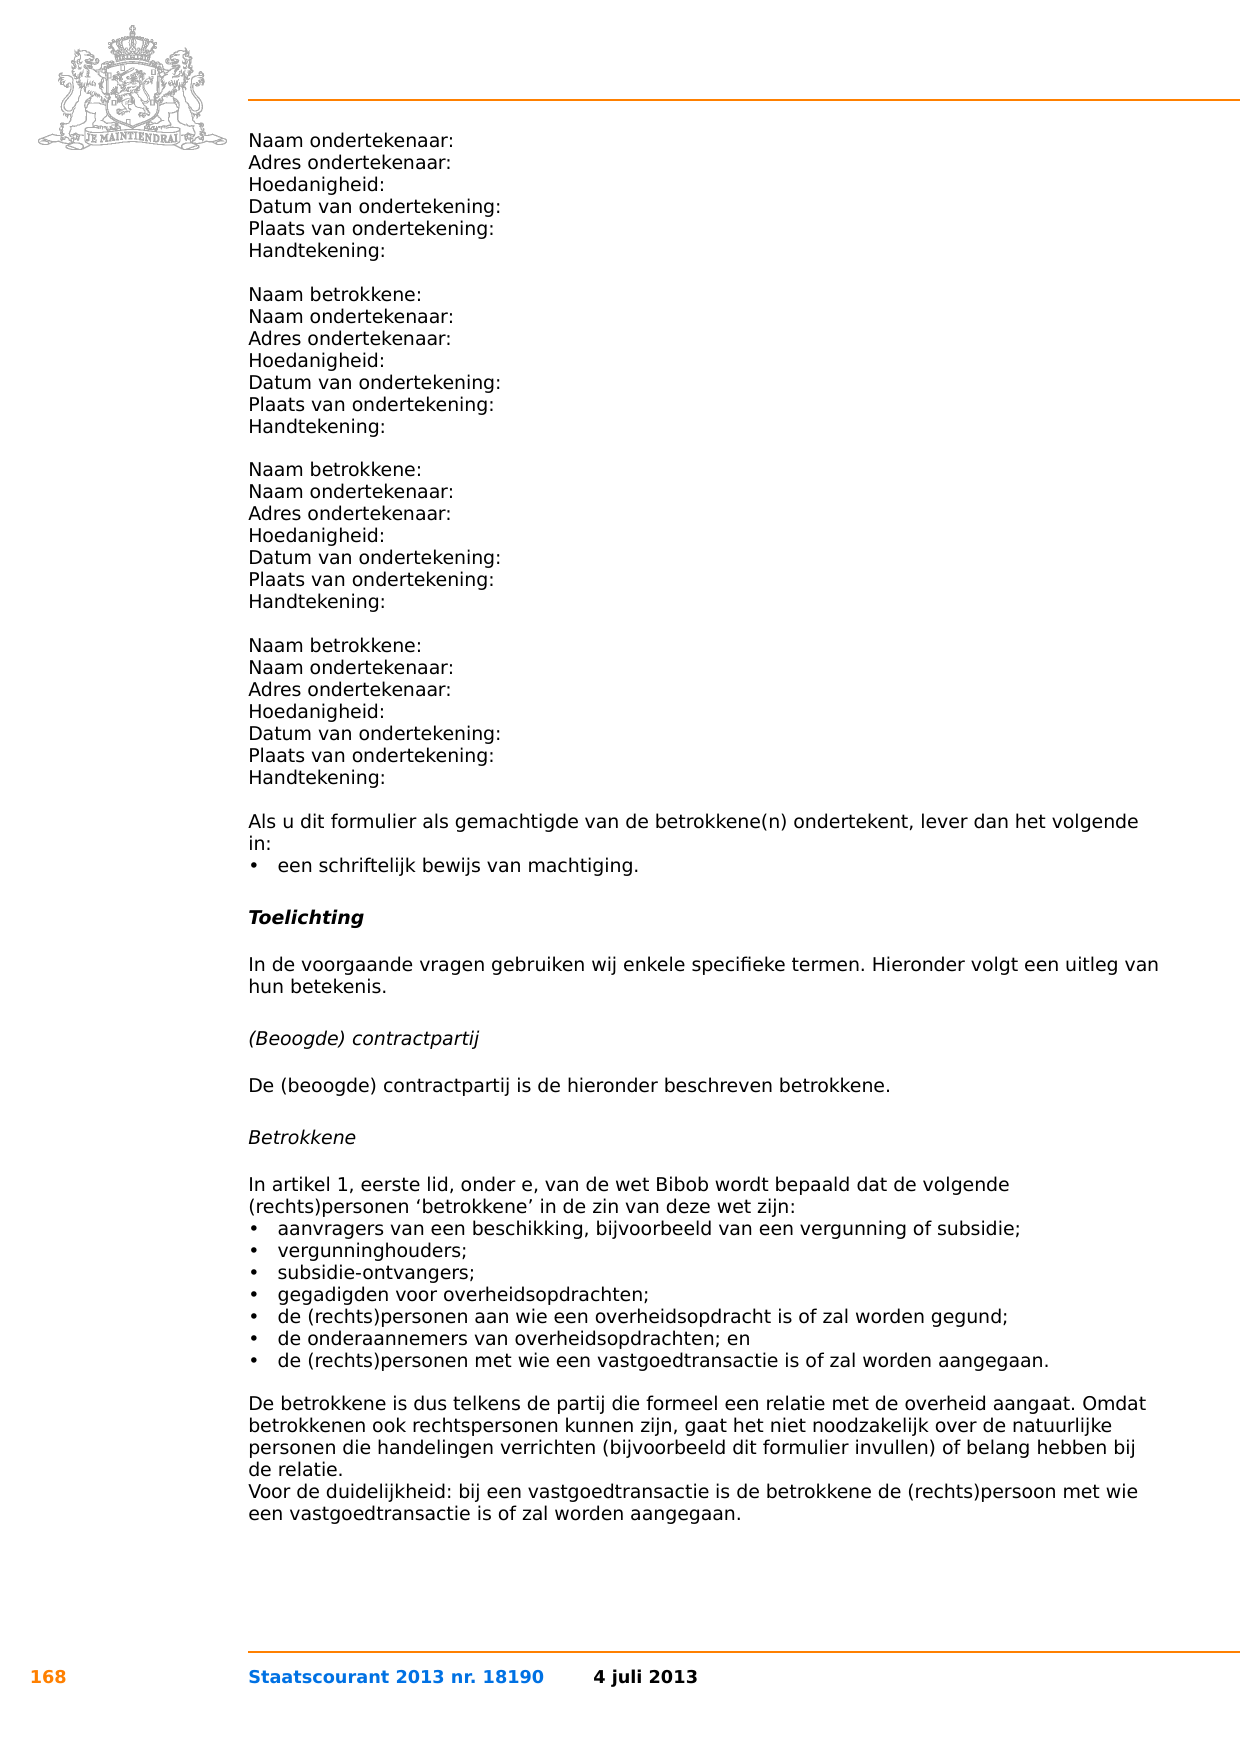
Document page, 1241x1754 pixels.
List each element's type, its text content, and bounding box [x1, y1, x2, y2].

text • vergunninghouders; [248, 1239, 1163, 1262]
text Naam ondertekenaar: [248, 306, 1163, 328]
text Plaats van ondertekening: [248, 393, 1163, 416]
text Handtekening: [248, 416, 1163, 437]
text In de voorgaande vragen gebruiken wij enkele specifieke termen. Hieronder volgt een uitleg van hun betekenis. [248, 954, 1163, 998]
text Naam betrokkene: [248, 635, 1163, 657]
text • aanvragers van een beschikking, bijvoorbeeld van een vergunning of subsidie; [248, 1218, 1163, 1239]
subtitle Toelichting [248, 907, 1163, 929]
text Datum van ondertekening: [248, 547, 1163, 569]
text Handtekening: [248, 591, 1163, 613]
text Hoedanigheid: [248, 525, 1163, 547]
text Naam ondertekenaar: [248, 130, 1163, 152]
text In artikel 1, eerste lid, onder e, van de wet Bibob wordt bepaald dat de volgende (rechts)personen ‘betrokkene’ in de zin van deze wet zijn: [248, 1174, 1163, 1218]
text Plaats van ondertekening: [248, 745, 1163, 767]
text • een schriftelijk bewijs van machtiging. [248, 855, 1163, 877]
text Naam betrokkene: [248, 459, 1163, 481]
text Handtekening: [248, 240, 1163, 262]
text • de onderaannemers van overheidsopdrachten; en [248, 1327, 1163, 1349]
text De (beoogde) contractpartij is de hieronder beschreven betrokkene. [248, 1075, 1163, 1097]
text Voor de duidelijkheid: bij een vastgoedtransactie is de betrokkene de (rechts)persoon met wie een vastgoedtransactie is of zal worden aangegaan. [248, 1481, 1163, 1525]
subtitle (Beoogde) contractpartij [248, 1028, 1163, 1050]
picture [38, 25, 227, 150]
text • de (rechts)personen aan wie een overheidsopdracht is of zal worden gegund; [248, 1306, 1163, 1327]
text • de (rechts)personen met wie een vastgoedtransactie is of zal worden aangegaan. [248, 1349, 1163, 1371]
text Datum van ondertekening: [248, 372, 1163, 393]
text Adres ondertekenaar: [248, 328, 1163, 349]
text Datum van ondertekening: [248, 723, 1163, 745]
text Naam ondertekenaar: [248, 657, 1163, 679]
text • subsidie-ontvangers; [248, 1262, 1163, 1283]
text Adres ondertekenaar: [248, 503, 1163, 525]
text Plaats van ondertekening: [248, 569, 1163, 591]
text Datum van ondertekening: [248, 196, 1163, 218]
text De betrokkene is dus telkens de partij die formeel een relatie met de overheid aangaat. Omdat betrokkenen ook rechtspersonen kunnen zijn, gaat het niet noodzakelijk over de natuurlijke personen die handelingen verrichten (bijvoorbeeld dit formulier invullen) of belang hebben bij de relatie. [248, 1393, 1163, 1481]
text Adres ondertekenaar: [248, 152, 1163, 174]
text Plaats van ondertekening: [248, 218, 1163, 240]
text Handtekening: [248, 767, 1163, 789]
text • gegadigden voor overheidsopdrachten; [248, 1283, 1163, 1306]
text Naam betrokkene: [248, 284, 1163, 306]
text Hoedanigheid: [248, 174, 1163, 196]
text Hoedanigheid: [248, 349, 1163, 372]
text Als u dit formulier als gemachtigde van de betrokkene(n) ondertekent, lever dan het volgende in: [248, 811, 1163, 855]
text Adres ondertekenaar: [248, 679, 1163, 701]
text Naam ondertekenaar: [248, 481, 1163, 503]
subtitle Betrokkene [248, 1127, 1163, 1149]
text Hoedanigheid: [248, 701, 1163, 723]
